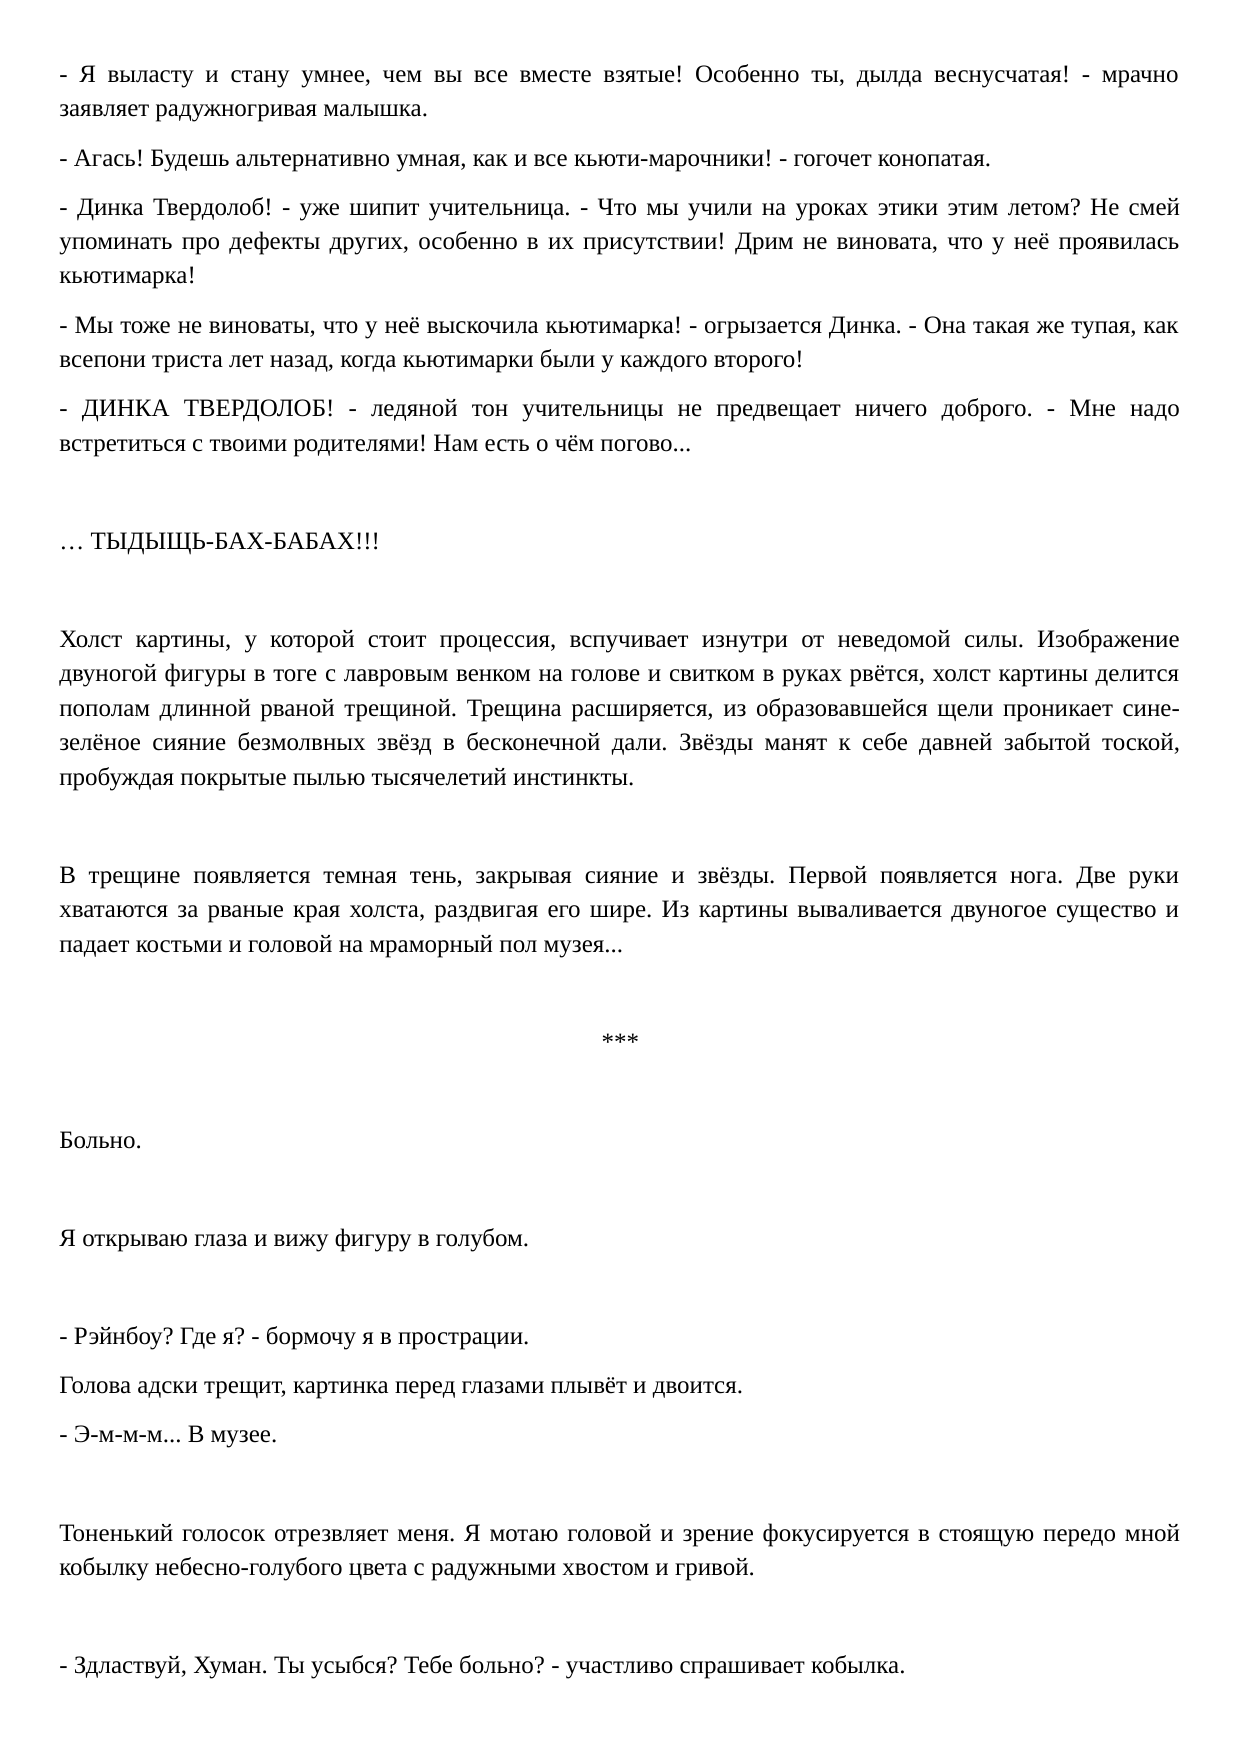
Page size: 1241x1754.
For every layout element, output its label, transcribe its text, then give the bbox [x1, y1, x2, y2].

text Больно. [59, 1125, 1181, 1154]
text Холст картины, у которой стоит процессия, вспучивает изнутри от неведомой силы. Изображение двуногой фигуры в тоге с лавровым венком на голове и свитком в руках рвётся, холст картины делится пополам длинной рваной трещиной. Трещина расширяется, из образовавшейся щели проникает сине-зелёное сияние безмолвных звёзд в бесконечной дали. Звёзды манят к себе давней забытой тоской, пробуждая покрытые пылью тысячелетий инстинкты. [59, 624, 1181, 791]
text - Здластвуй, Хуман. Ты усыбся? Тебе больно? - участливо спрашивает кобылка. [59, 1650, 1181, 1679]
text Тоненький голосок отрезвляет меня. Я мотаю головой и зрение фокусируется в стоящую передо мной кобылку небесно-голубого цвета с радужными хвостом и гривой. [59, 1518, 1181, 1581]
text - Э-м-м-м... В музее. [59, 1419, 1181, 1448]
text - Мы тоже не виноваты, что у неё выскочила кьютимарка! - огрызается Динка. - Она такая же тупая, как всепони триста лет назад, когда кьютимарки были у каждого второго! [59, 310, 1181, 373]
text Голова адски трещит, картинка перед глазами плывёт и двоится. [59, 1371, 1181, 1399]
text - ДИНКА ТВЕРДОЛОБ! - ледяной тон учительницы не предвещает ничего доброго. - Мне надо встретиться с твоими родителями! Нам есть о чём погово... [59, 393, 1181, 456]
text … ТЫДЫЩЬ-БАХ-БАБАХ!!! [59, 526, 1181, 554]
text - Я выласту и стану умнее, чем вы все вместе взятые! Особенно ты, дылда веснусчатая! - мрачно заявляет радужногривая малышка. [59, 59, 1181, 122]
text - Динка Твердолоб! - уже шипит учительница. - Что мы учили на уроках этики этим летом? Не смей упоминать про дефекты других, особенно в их присутствии! Дрим не виновата, что у неё проявилась кьютимарка! [59, 192, 1181, 289]
text *** [59, 1027, 1181, 1056]
text Я открываю глаза и вижу фигуру в голубом. [59, 1223, 1181, 1252]
text В трещине появляется темная тень, закрывая сияние и звёзды. Первой появляется нога. Две руки хватаются за рваные края холста, раздвигая его шире. Из картины вываливается двуногое существо и падает костьми и головой на мраморный пол музея... [59, 860, 1181, 958]
text - Рэйнбоу? Где я? - бормочу я в прострации. [59, 1321, 1181, 1350]
text - Агась! Будешь альтернативно умная, как и все кьюти-марочники! - гогочет конопатая. [59, 143, 1181, 171]
